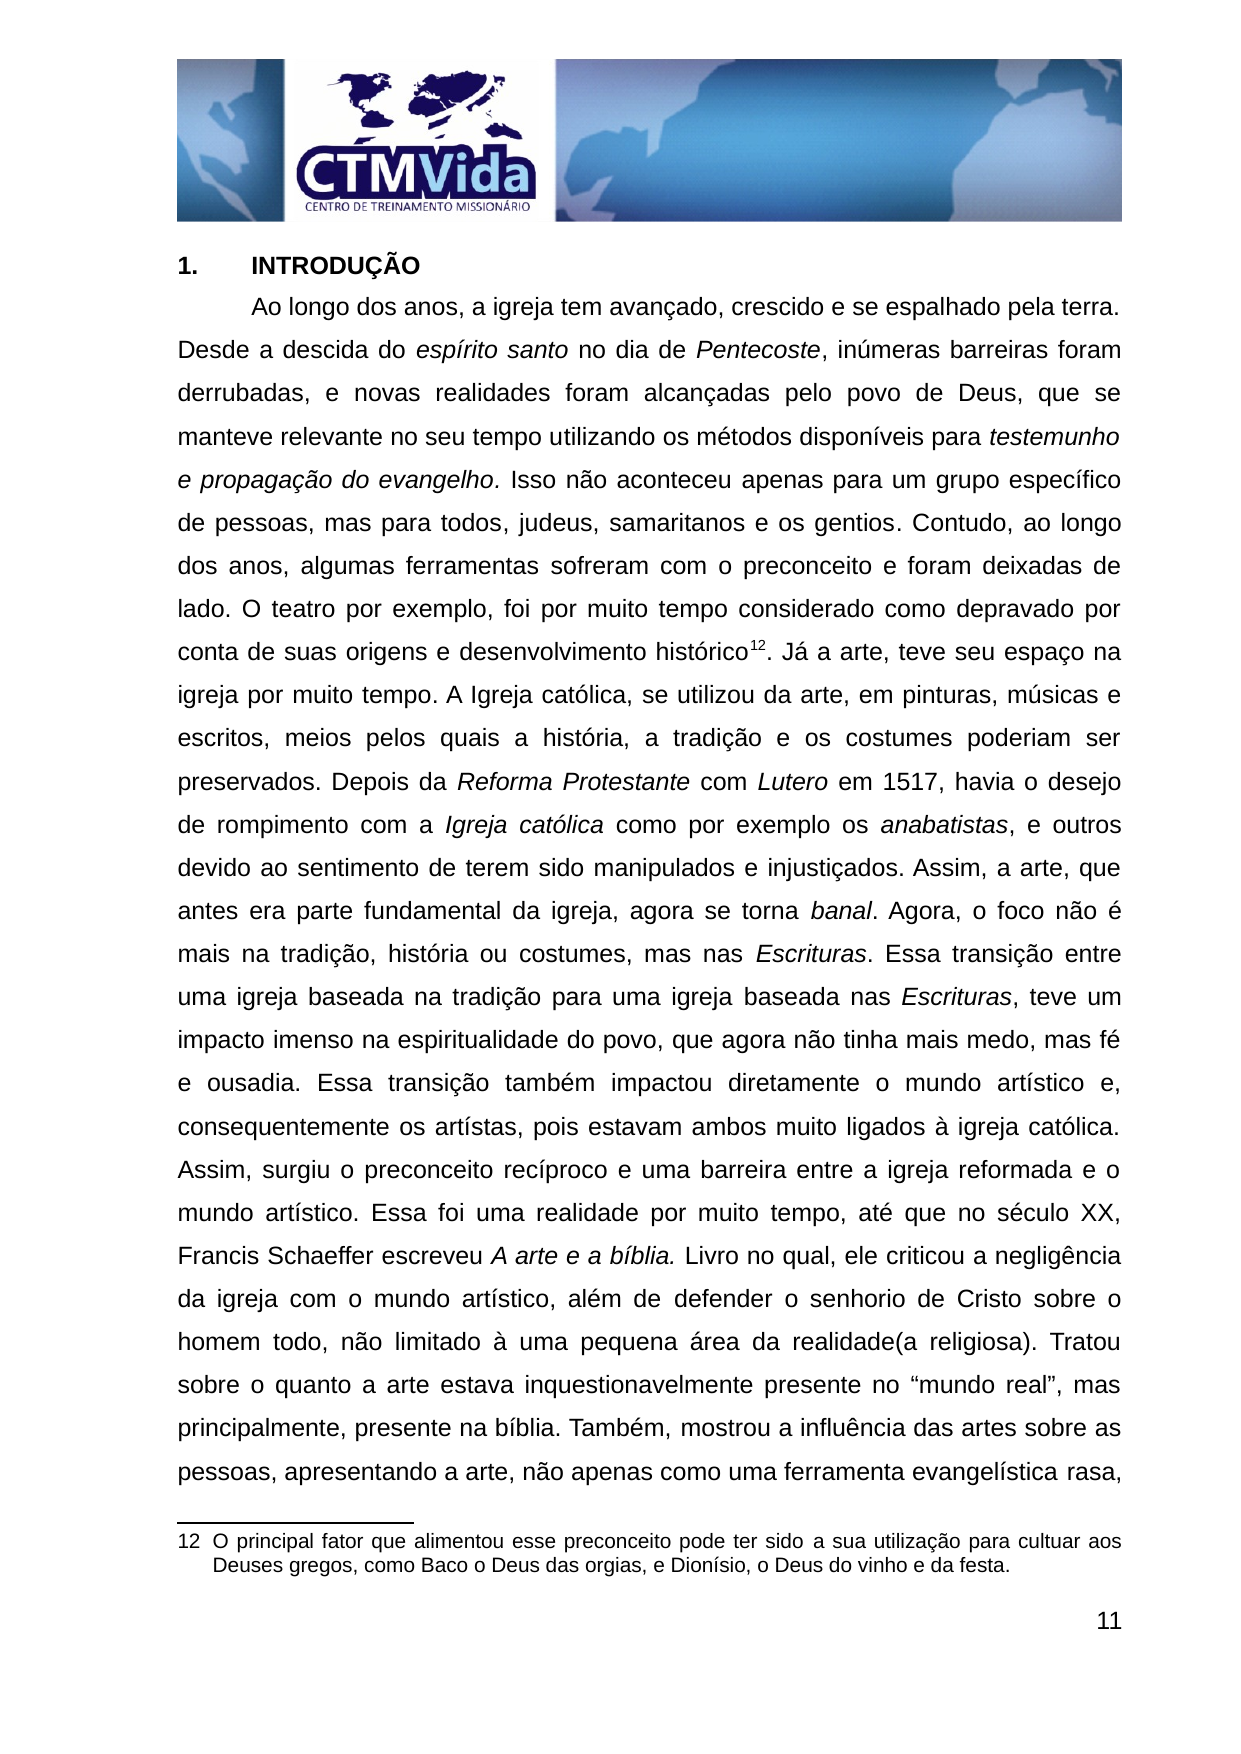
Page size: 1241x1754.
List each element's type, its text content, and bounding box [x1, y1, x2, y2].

text Ao longo dos anos, a igreja tem avançado, crescido e se espalhado pela terra. Desde a descida do espírito santo no dia de Pentecoste, inúmeras barreiras foram derrubadas, e novas realidades foram alcançadas pelo povo de Deus, que se manteve relevante no seu tempo utilizando os métodos disponíveis para testemunho e propagação do evangelho. Isso não aconteceu apenas para um grupo específico de pessoas, mas para todos, judeus, samaritanos e os gentios. Contudo, ao longo dos anos, algumas ferramentas sofreram com o preconceito e foram deixadas de lado. O teatro por exemplo, foi por muito tempo considerado como depravado por conta de suas origens e desenvolvimento histórico. Já a arte, teve seu espaço na igreja por muito tempo. A Igreja católica, se utilizou da arte, em pinturas, músicas e escritos, meios pelos quais a história, a tradição e os costumes poderiam ser preservados. Depois da Reforma Protestante com Lutero em 1517, havia o desejo de rompimento com a Igreja católica como por exemplo os anabatistas, e outros devido ao sentimento de terem sido manipulados e injustiçados. Assim, a arte, que antes era parte fundamental da igreja, agora se torna banal. Agora, o foco não é mais na tradição, história ou costumes, mas nas Escrituras. Essa transição entre uma igreja baseada na tradição para uma igreja baseada nas Escrituras, teve um impacto imenso na espiritualidade do povo, que agora não tinha mais medo, mas fé e ousadia. Essa transição também impactou diretamente o mundo artístico e, consequentemente os artístas, pois estavam ambos muito ligados à igreja católica. Assim, surgiu o preconceito recíproco e uma barreira entre a igreja reformada e o mundo artístico. Essa foi uma realidade por muito tempo, até que no século XX, Francis Schaeffer escreveu A arte e a bíblia. Livro no qual, ele criticou a negligência da igreja com o mundo artístico, além de defender o senhorio de Cristo sobre o homem todo, não limitado à uma pequena área da realidade(a religiosa). Tratou sobre o quanto a arte estava inquestionavelmente presente no “mundo real”, mas principalmente, presente na bíblia. Também, mostrou a influência das artes sobre as pessoas, apresentando a arte, não apenas como uma ferramenta evangelística rasa, [177, 292, 1122, 1485]
text O principal fator que alimentou esse preconceito pode ter sido a sua utilização para cultuar aos Deuses gregos, como Baco o Deus das orgias, e Dionísio, o Deus do vinho e da festa. [177, 1529, 1122, 1577]
subtitle 1. Introdução [177, 251, 1122, 280]
picture [177, 59, 1122, 222]
